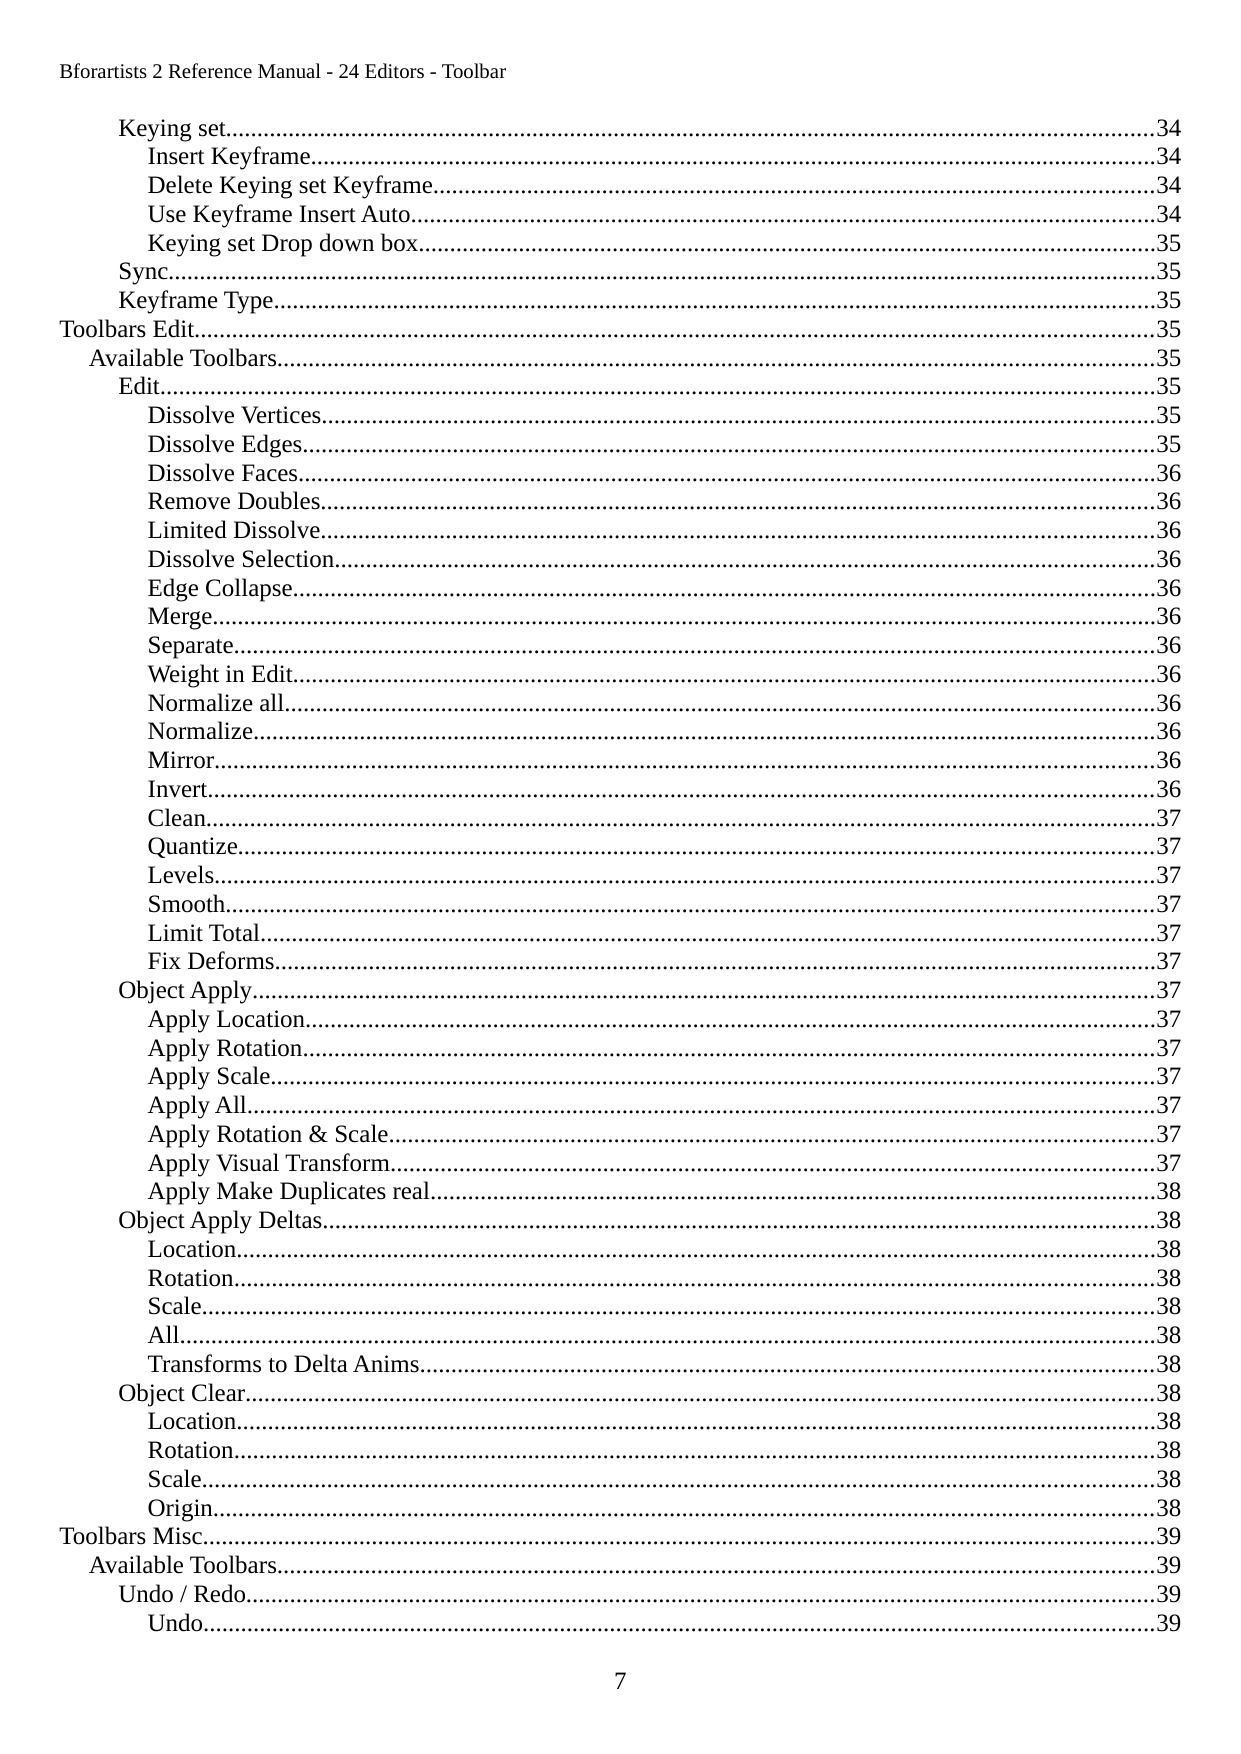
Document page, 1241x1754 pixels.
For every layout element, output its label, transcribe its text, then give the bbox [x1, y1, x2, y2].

text Edge Collapse 36 [147, 573, 1181, 601]
text Apply All 37 [147, 1090, 1181, 1119]
text Keying set 34 [118, 113, 1181, 141]
text Delete Keying set Keyframe 34 [147, 170, 1181, 199]
text Apply Rotation & Scale 37 [147, 1119, 1181, 1148]
text Limited Dissolve 36 [147, 515, 1181, 544]
text Separate 36 [147, 630, 1181, 659]
text Toolbars Edit 35 [59, 314, 1181, 343]
text Mirror 36 [147, 745, 1181, 774]
text Clean 37 [147, 803, 1181, 831]
text Apply Location 37 [147, 1004, 1181, 1033]
text Weight in Edit 36 [147, 659, 1181, 688]
text Invert 36 [147, 774, 1181, 803]
text Location 38 [147, 1406, 1181, 1435]
text Apply Scale 37 [147, 1061, 1181, 1090]
text Location 38 [147, 1234, 1181, 1263]
text Scale 38 [147, 1291, 1181, 1320]
text Origin 38 [147, 1493, 1181, 1521]
text Available Toolbars 35 [88, 343, 1181, 371]
text Apply Visual Transform 37 [147, 1148, 1181, 1176]
text Fix Deforms 37 [147, 946, 1181, 975]
text Object Apply 37 [118, 975, 1181, 1004]
text Rotation 38 [147, 1435, 1181, 1464]
text Keyframe Type 35 [118, 285, 1181, 314]
text Insert Keyframe 34 [147, 141, 1181, 170]
text All 38 [147, 1320, 1181, 1349]
text Sync 35 [118, 256, 1181, 285]
text Quantize 37 [147, 831, 1181, 860]
text Smooth 37 [147, 889, 1181, 918]
text Undo / Redo 39 [118, 1579, 1181, 1608]
text Transforms to Delta Anims 38 [147, 1349, 1181, 1378]
text Merge 36 [147, 601, 1181, 630]
text Scale 38 [147, 1464, 1181, 1493]
text Dissolve Selection 36 [147, 544, 1181, 573]
text Levels 37 [147, 860, 1181, 889]
text Undo 39 [147, 1608, 1181, 1636]
text Limit Total 37 [147, 918, 1181, 946]
text Object Clear 38 [118, 1378, 1181, 1406]
text Rotation 38 [147, 1263, 1181, 1291]
text Available Toolbars 39 [88, 1550, 1181, 1579]
text Apply Rotation 37 [147, 1033, 1181, 1061]
text Dissolve Faces 36 [147, 458, 1181, 486]
text Remove Doubles 36 [147, 486, 1181, 515]
text Object Apply Deltas 38 [118, 1205, 1181, 1234]
text Normalize 36 [147, 716, 1181, 745]
text Edit 35 [118, 371, 1181, 400]
text Dissolve Edges 35 [147, 429, 1181, 458]
text Keying set Drop down box 35 [147, 228, 1181, 256]
text Use Keyframe Insert Auto 34 [147, 199, 1181, 228]
text Normalize all 36 [147, 688, 1181, 716]
text Apply Make Duplicates real 38 [147, 1176, 1181, 1205]
text Dissolve Vertices 35 [147, 400, 1181, 429]
text Toolbars Misc 39 [59, 1521, 1181, 1550]
